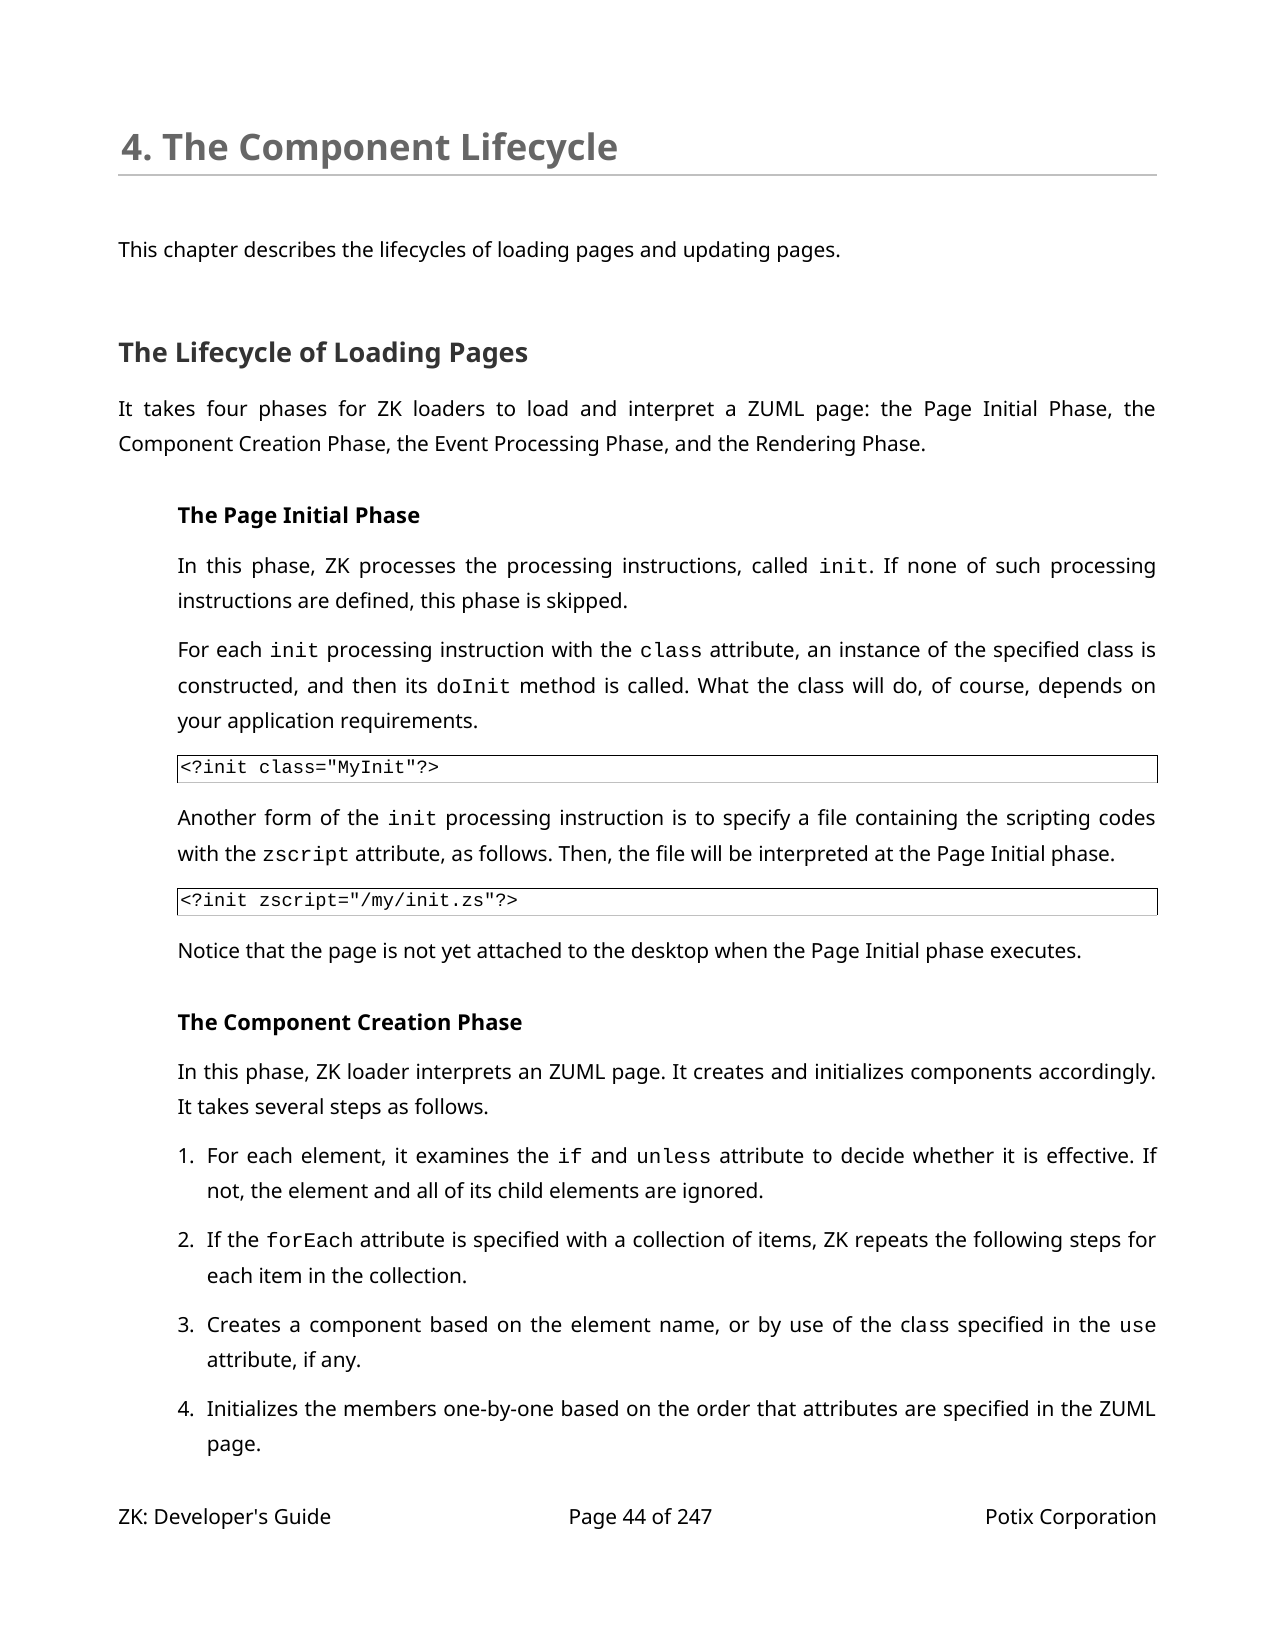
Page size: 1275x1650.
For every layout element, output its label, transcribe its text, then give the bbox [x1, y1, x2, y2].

text For each init processing instruction with the class attribute, an instance of the specified class is constructed, and then its doInit method is called. What the class will do, of course, depends on your application requirements. [177, 635, 1157, 734]
text In this phase, ZK processes the processing instructions, called init. If none of such processing instructions are defined, this phase is skipped. [177, 551, 1157, 615]
list If the forEach attribute is specified with a collection of items, ZK repeats the following steps for each item in the collection. [177, 1226, 1157, 1289]
text It takes four phases for ZK loaders to load and interpret a ZUML page: the Page Initial Phase, the Component Creation Phase, the Event Processing Phase, and the Rendering Phase. [118, 394, 1157, 458]
subtitle 4. The Component Lifecycle [118, 118, 1157, 174]
text Notice that the page is not yet attached to the desktop when the Page Initial phase executes. [177, 936, 1157, 964]
list For each element, it examines the if and unless attribute to decide whether it is effective. If not, the element and all of its child elements are ignored. [177, 1141, 1157, 1205]
text In this phase, ZK loader interprets an ZUML page. It creates and initializes components accordingly. It takes several steps as follows. [177, 1057, 1157, 1121]
subtitle The Component Creation Phase [177, 1006, 1157, 1036]
text <?init zscript="/my/init.zs"?> [178, 889, 1157, 915]
subtitle The Lifecycle of Loading Pages [118, 334, 1157, 371]
text This chapter describes the lifecycles of loading pages and updating pages. [118, 235, 1157, 263]
list Creates a component based on the element name, or by use of the class specified in the use attribute, if any. [177, 1310, 1157, 1374]
subtitle The Page Initial Phase [177, 500, 1157, 530]
list Initializes the members one-by-one based on the order that attributes are specified in the ZUML page. [177, 1394, 1157, 1458]
text Another form of the init processing instruction is to specify a file containing the scripting codes with the zscript attribute, as follows. Then, the file will be interpreted at the Page Initial phase. [177, 803, 1157, 867]
text <?init class="MyInit"?> [178, 756, 1157, 782]
